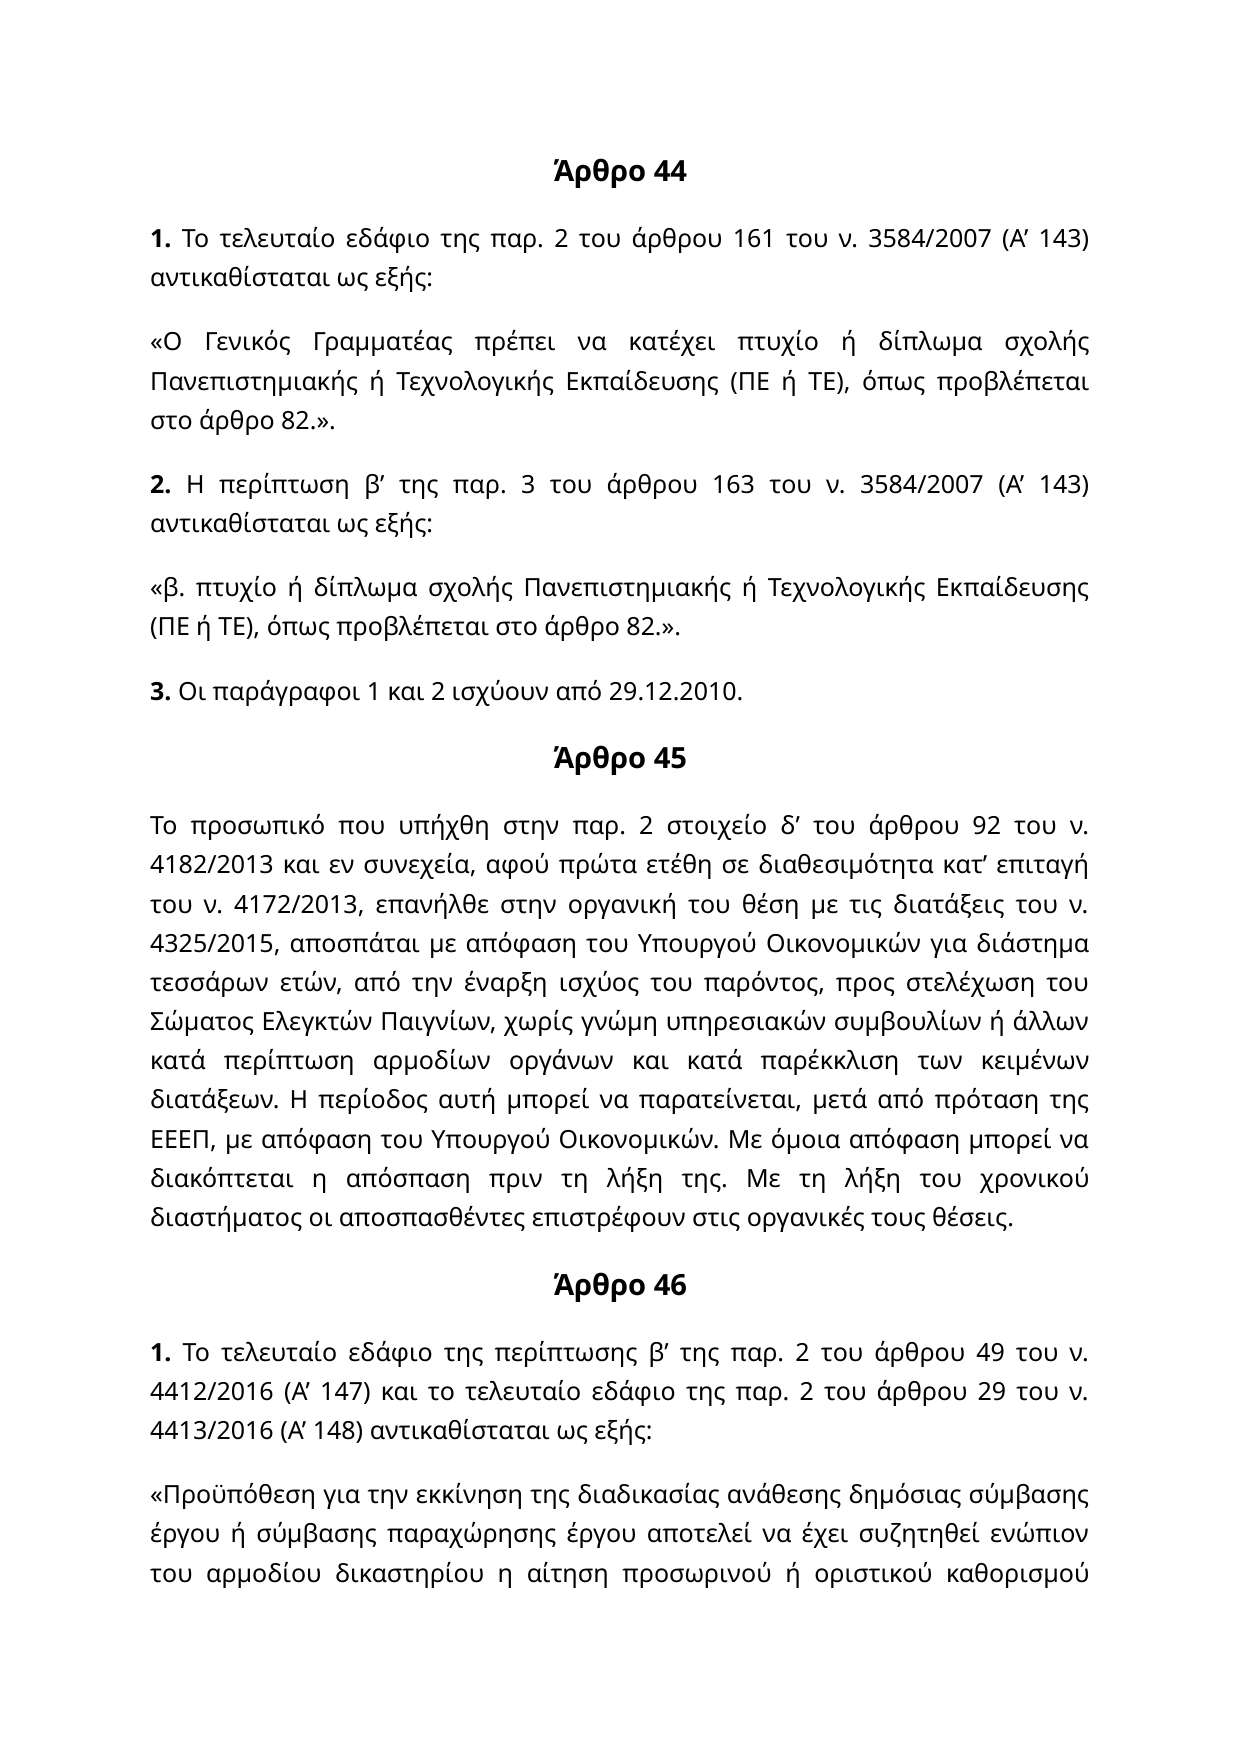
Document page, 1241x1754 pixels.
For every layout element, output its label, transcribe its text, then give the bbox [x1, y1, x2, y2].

subtitle Άρθρο 44 [150, 150, 1090, 190]
subtitle Άρθρο 45 [150, 737, 1090, 777]
subtitle Άρθρο 46 [150, 1264, 1090, 1303]
text «Προϋπόθεση για την εκκίνηση της διαδικασίας ανάθεσης δημόσιας σύμβασης έργου ή σύμβασης παραχώρησης έργου αποτελεί να έχει συζητηθεί ενώπιον του αρμοδίου δικαστηρίου η αίτηση προσωρινού ή οριστικού καθορισμού [150, 1477, 1090, 1589]
text Το προσωπικό που υπήχθη στην παρ. 2 στοιχείο δ’ του άρθρου 92 του ν. 4182/2013 και εν συνεχεία, αφού πρώτα ετέθη σε διαθεσιμότητα κατ’ επιταγή του ν. 4172/2013, επανήλθε στην οργανική του θέση με τις διατάξεις του ν. 4325/2015, αποσπάται με απόφαση του Υπουργού Οικονομικών για διάστημα τεσσάρων ετών, από την έναρξη ισχύος του παρόντος, προς στελέχωση του Σώματος Ελεγκτών Παιγνίων, χωρίς γνώμη υπηρεσιακών συμβουλίων ή άλλων κατά περίπτωση αρμοδίων οργάνων και κατά παρέκκλιση των κειμένων διατάξεων. Η περίοδος αυτή μπορεί να παρατείνεται, μετά από πρόταση της ΕΕΕΠ, με απόφαση του Υπουργού Οικονομικών. Με όμοια απόφαση μπορεί να διακόπτεται η απόσπαση πριν τη λήξη της. Με τη λήξη του χρονικού διαστήματος οι αποσπασθέντες επιστρέφουν στις οργανικές τους θέσεις. [150, 808, 1090, 1234]
text 1. Το τελευταίο εδάφιο της περίπτωσης β’ της παρ. 2 του άρθρου 49 του ν. 4412/2016 (Α’ 147) και το τελευταίο εδάφιο της παρ. 2 του άρθρου 29 του ν. 4413/2016 (Α’ 148) αντικαθίσταται ως εξής: [150, 1334, 1090, 1447]
text «Ο Γενικός Γραμματέας πρέπει να κατέχει πτυχίο ή δίπλωμα σχολής Πανεπιστημιακής ή Τεχνολογικής Εκπαίδευσης (ΠΕ ή ΤΕ), όπως προβλέπεται στο άρθρο 82.». [150, 324, 1090, 436]
text «β. πτυχίο ή δίπλωμα σχολής Πανεπιστημιακής ή Τεχνολογικής Εκπαίδευσης (ΠΕ ή ΤΕ), όπως προβλέπεται στο άρθρο 82.». [150, 570, 1090, 643]
text 1. Το τελευταίο εδάφιο της παρ. 2 του άρθρου 161 του ν. 3584/2007 (A’ 143) αντικαθίσταται ως εξής: [150, 221, 1090, 294]
text 2. Η περίπτωση β’ της παρ. 3 του άρθρου 163 του ν. 3584/2007 (Α’ 143) αντικαθίσταται ως εξής: [150, 466, 1090, 540]
text 3. Οι παράγραφοι 1 και 2 ισχύουν από 29.12.2010. [150, 673, 1090, 707]
